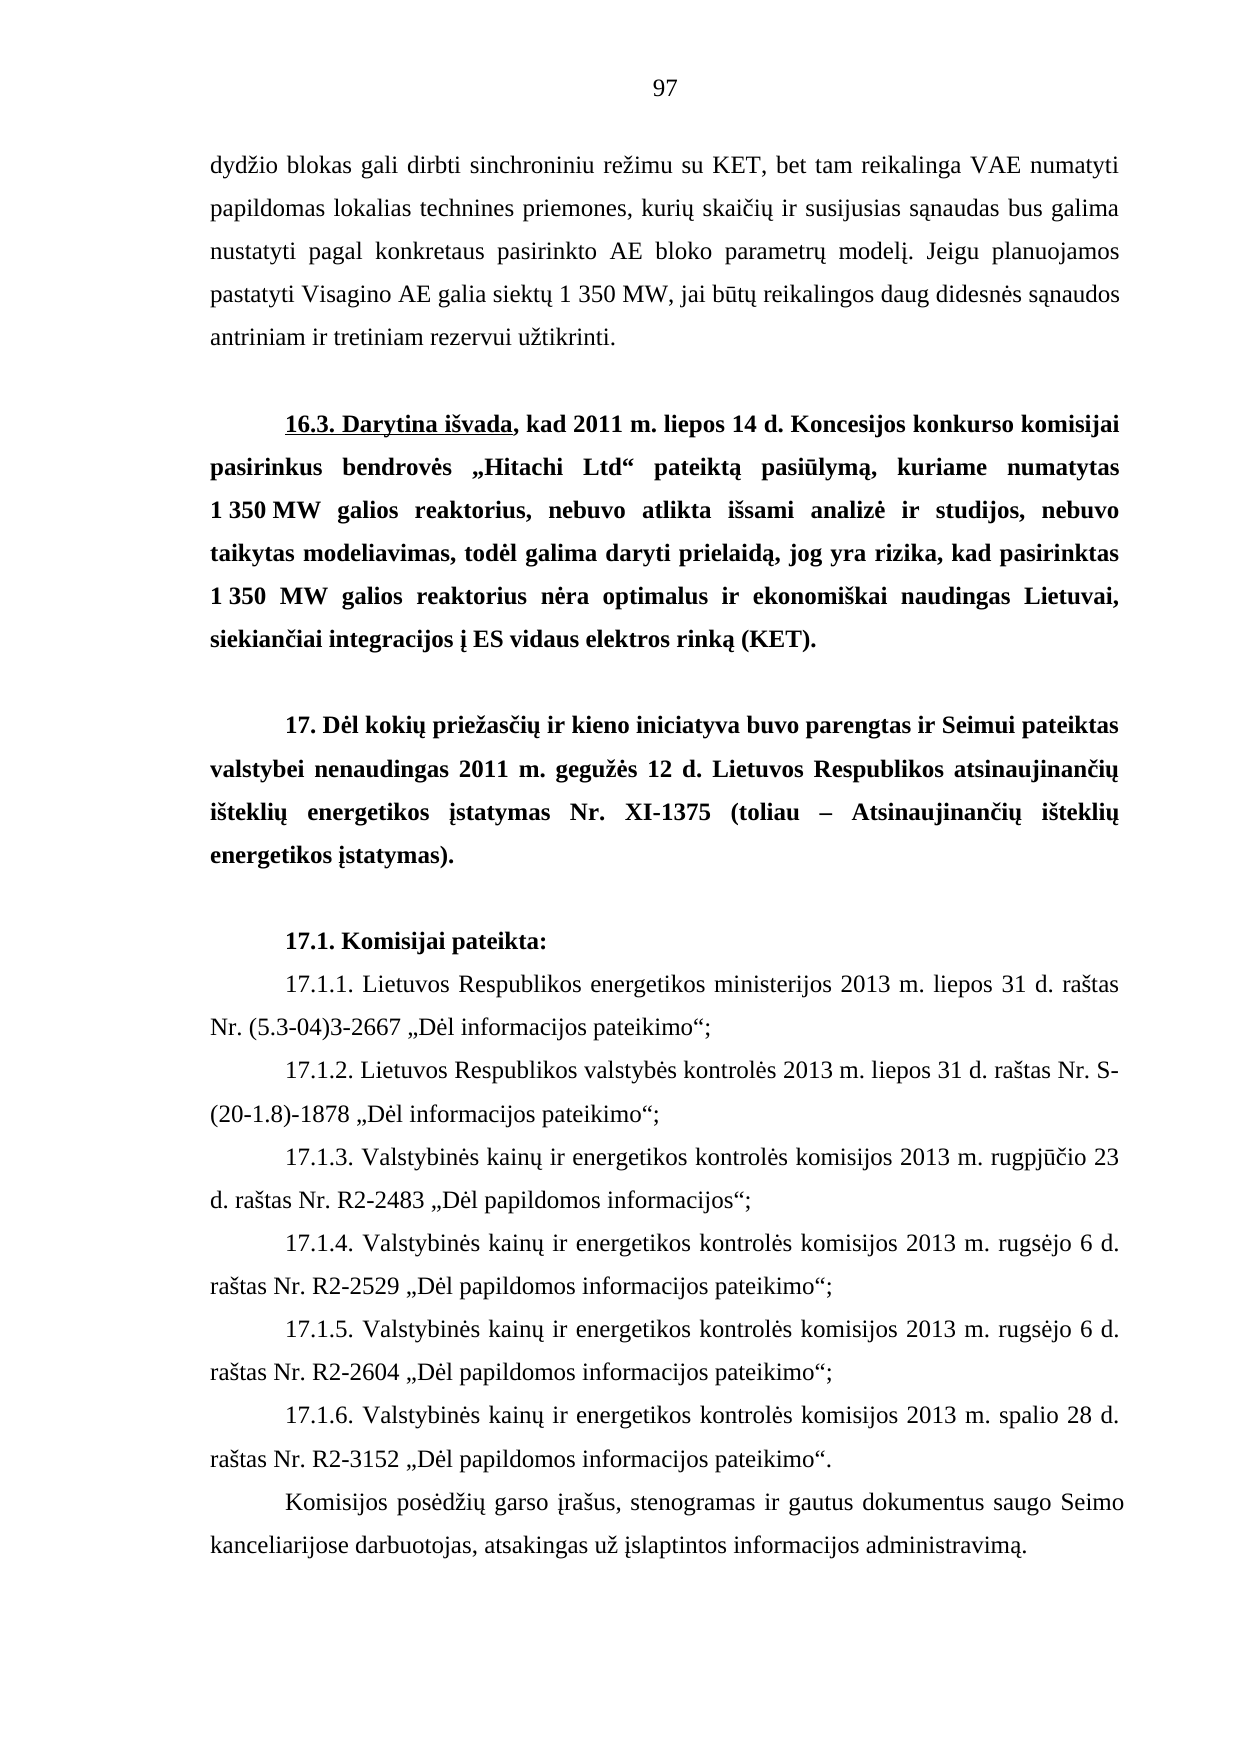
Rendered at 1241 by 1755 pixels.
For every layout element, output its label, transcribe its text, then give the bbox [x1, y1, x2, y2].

text 17.1.5. Valstybinės kainų ir energetikos kontrolės komisijos 2013 m. rugsėjo 6 d. raštas Nr. R2-2604 „Dėl papildomos informacijos pateikimo“; [210, 1314, 1120, 1386]
text 17.1.3. Valstybinės kainų ir energetikos kontrolės komisijos 2013 m. rugpjūčio 23 d. raštas Nr. R2-2483 „Dėl papildomos informacijos“; [210, 1142, 1120, 1214]
text 16.3. Darytina išvada, kad 2011 m. liepos 14 d. Koncesijos konkurso komisijai pasirinkus bendrovės „Hitachi Ltd“ pateiktą pasiūlymą, kuriame numatytas 1 350 MW galios reaktorius, nebuvo atlikta išsami analizė ir studijos, nebuvo taikytas modeliavimas, todėl galima daryti prielaidą, jog yra rizika, kad pasirinktas 1 350 MW galios reaktorius nėra optimalus ir ekonomiškai naudingas Lietuvai, siekiančiai integracijos į ES vidaus elektros rinką (KET). [210, 409, 1120, 653]
text 17.1.6. Valstybinės kainų ir energetikos kontrolės komisijos 2013 m. spalio 28 d. raštas Nr. R2-3152 „Dėl papildomos informacijos pateikimo“. [210, 1401, 1120, 1472]
text Komisijos posėdžių garso įrašus, stenogramas ir gautus dokumentus saugo Seimo kanceliarijose darbuotojas, atsakingas už įslaptintos informacijos administravimą. [210, 1487, 1125, 1559]
text 17.1. Komisijai pateikta: [210, 926, 1125, 955]
text dydžio blokas gali dirbti sinchroniniu režimu su KET, bet tam reikalinga VAE numatyti papildomas lokalias technines priemones, kurių skaičių ir susijusias sąnaudas bus galima nustatyti pagal konkretaus pasirinkto AE bloko parametrų modelį. Jeigu planuojamos pastatyti Visagino AE galia siektų 1 350 MW, jai būtų reikalingos daug didesnės sąnaudos antriniam ir tretiniam rezervui užtikrinti. [210, 150, 1120, 351]
text 17.1.2. Lietuvos Respublikos valstybės kontrolės 2013 m. liepos 31 d. raštas Nr. S-(20-1.8)-1878 „Dėl informacijos pateikimo“; [210, 1056, 1120, 1127]
text 17.1.4. Valstybinės kainų ir energetikos kontrolės komisijos 2013 m. rugsėjo 6 d. raštas Nr. R2-2529 „Dėl papildomos informacijos pateikimo“; [210, 1228, 1120, 1300]
text 17.1.1. Lietuvos Respublikos energetikos ministerijos 2013 m. liepos 31 d. raštas Nr. (5.3-04)3-2667 „Dėl informacijos pateikimo“; [210, 969, 1120, 1041]
text 17. Dėl kokių priežasčių ir kieno iniciatyva buvo parengtas ir Seimui pateiktas valstybei nenaudingas 2011 m. gegužės 12 d. Lietuvos Respublikos atsinaujinančių išteklių energetikos įstatymas Nr. XI-1375 (toliau – Atsinaujinančių išteklių energetikos įstatymas). [210, 711, 1120, 869]
